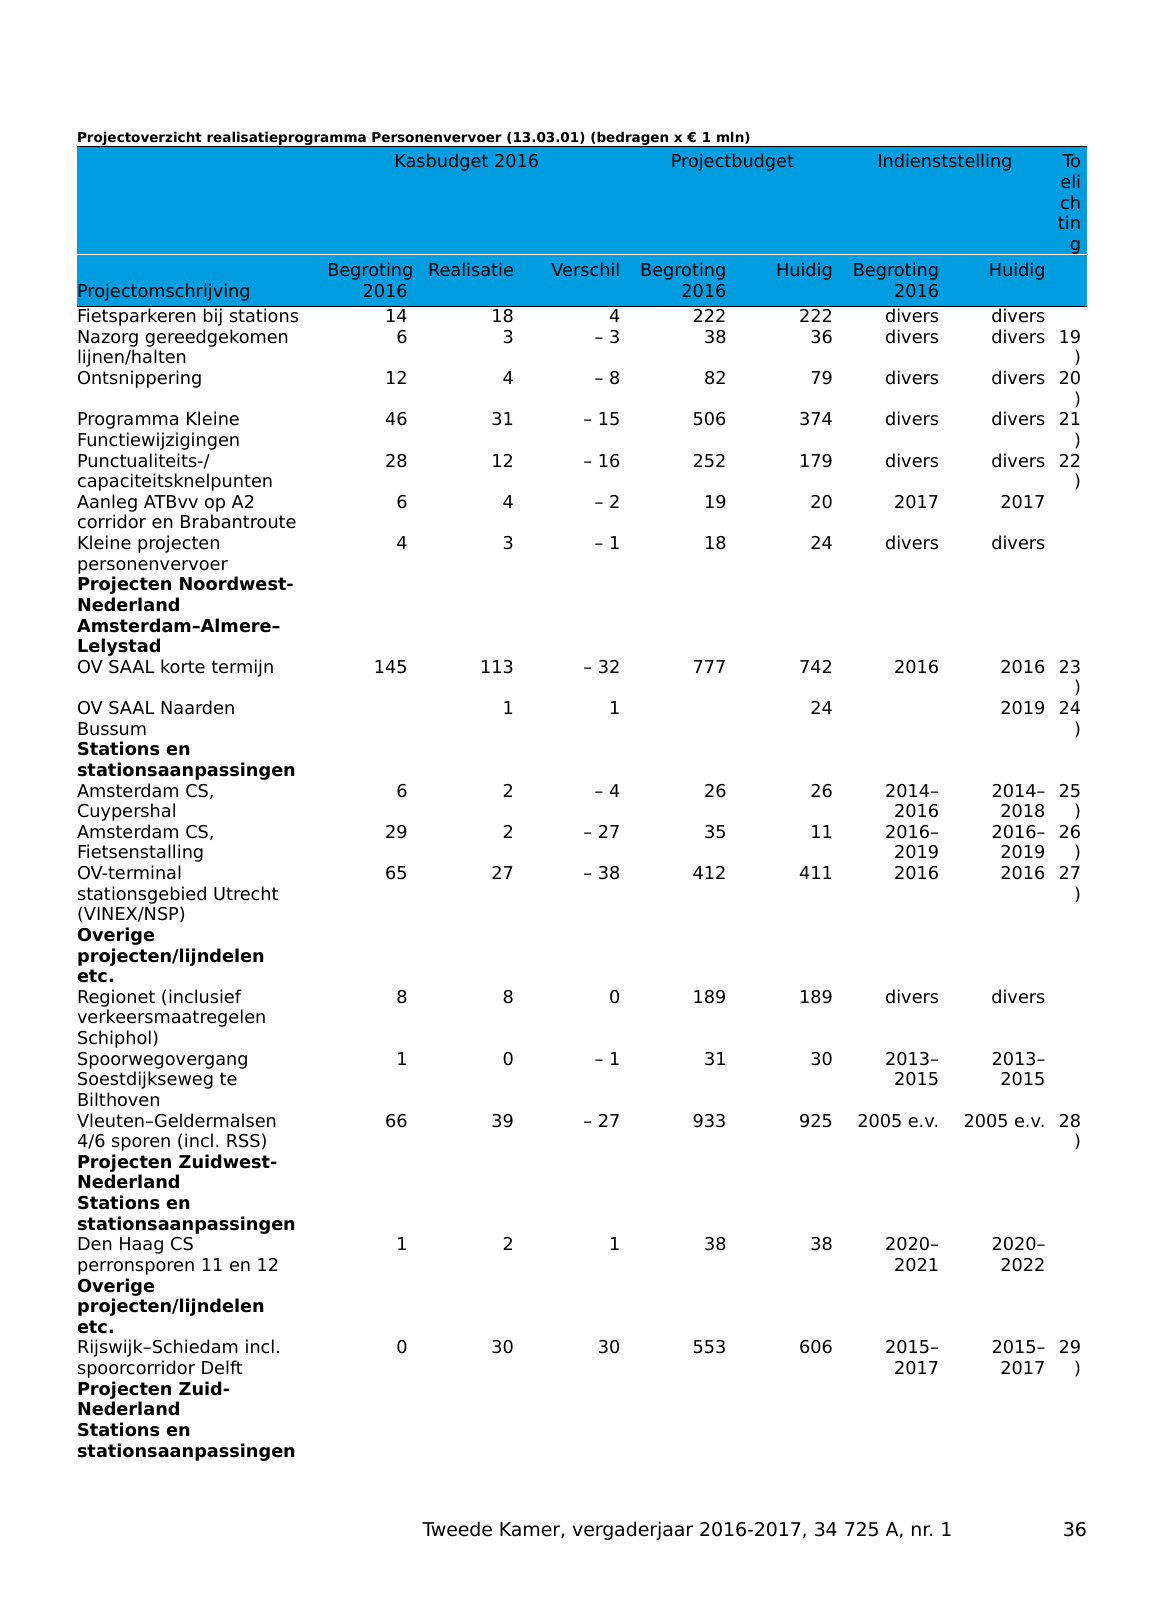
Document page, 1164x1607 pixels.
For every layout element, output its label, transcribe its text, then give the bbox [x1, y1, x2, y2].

table_cell 2016–2019 [839, 822, 945, 863]
table_cell 31 [626, 1049, 732, 1111]
table_cell [520, 1379, 626, 1420]
table_cell 1 [307, 1234, 413, 1276]
table_cell [413, 925, 519, 987]
table_cell [945, 739, 1051, 781]
table_cell – 38 [520, 863, 626, 925]
table_cell [945, 1379, 1051, 1420]
table_cell Projectbudget [626, 147, 838, 254]
table_cell Nazorg gereedgekomen lijnen/halten [77, 327, 307, 368]
table_cell [1051, 307, 1087, 327]
table_cell 1 [307, 1049, 413, 1111]
table_cell – 4 [520, 781, 626, 822]
table_cell [626, 1420, 732, 1461]
table_cell 506 [626, 409, 732, 451]
table_cell [945, 925, 1051, 987]
table_cell 18 [626, 533, 732, 574]
table_cell 82 [626, 368, 732, 409]
table_cell 0 [413, 1049, 519, 1111]
table_cell [520, 1193, 626, 1234]
table_cell 28) [1051, 1111, 1087, 1152]
table_cell 2014–2018 [945, 781, 1051, 822]
table_cell Stations en stationsaanpassingen [77, 1193, 307, 1234]
table_cell 79 [732, 368, 838, 409]
table_cell 2016 [945, 863, 1051, 925]
table_cell 27 [413, 863, 519, 925]
table_cell Kasbudget 2016 [307, 147, 626, 254]
table_cell 2005 e.v. [945, 1111, 1051, 1152]
table_cell 35 [626, 822, 732, 863]
table_cell Fietsparkeren bij stations [77, 307, 307, 327]
table_cell [413, 739, 519, 781]
table_cell 113 [413, 657, 519, 698]
table_cell [839, 1379, 945, 1420]
table_cell [1051, 281, 1087, 306]
table_cell 4 [520, 307, 626, 327]
table_cell 38 [626, 1234, 732, 1276]
table_cell [307, 1152, 413, 1193]
table_cell 412 [626, 863, 732, 925]
table_cell [626, 1152, 732, 1193]
table_cell 4 [413, 368, 519, 409]
table_cell [1051, 925, 1087, 987]
table_cell – 2 [520, 492, 626, 533]
table_cell [839, 1276, 945, 1337]
table_cell [520, 925, 626, 987]
table_cell [307, 925, 413, 987]
table_cell 8 [307, 987, 413, 1049]
table_cell 65 [307, 863, 413, 925]
table_cell – 1 [520, 1049, 626, 1111]
table_cell 2020–2021 [839, 1234, 945, 1276]
table_cell 2016 [839, 863, 945, 925]
table_cell [520, 616, 626, 657]
table_cell Spoorwegovergang Soestdijkseweg te Bilthoven [77, 1049, 307, 1111]
table_cell 30 [413, 1338, 519, 1379]
table_cell 2016 [307, 281, 413, 306]
table_cell 3 [413, 533, 519, 574]
table_cell [1051, 1276, 1087, 1337]
table_cell 36 [732, 327, 838, 368]
table_cell 2016 [626, 281, 732, 306]
table_cell [1051, 1049, 1087, 1111]
table_cell 22) [1051, 451, 1087, 492]
table_cell 26) [1051, 822, 1087, 863]
table_cell Projecten Zuid-Nederland [77, 1379, 307, 1420]
table_cell OV SAAL korte termijn [77, 657, 307, 698]
table_cell [520, 1276, 626, 1337]
table_cell divers [839, 409, 945, 451]
table_cell – 3 [520, 327, 626, 368]
table_cell 3 [413, 327, 519, 368]
table_cell – 15 [520, 409, 626, 451]
table_cell – 27 [520, 822, 626, 863]
table_cell 29 [307, 822, 413, 863]
table_cell 6 [307, 492, 413, 533]
table_cell Programma Kleine Functiewijzigingen [77, 409, 307, 451]
table_cell 2017 [839, 492, 945, 533]
table_cell [626, 1193, 732, 1234]
table_cell 0 [307, 1338, 413, 1379]
table_cell Amsterdam CS, Cuypershal [77, 781, 307, 822]
table_cell 38 [732, 1234, 838, 1276]
table_cell [626, 574, 732, 616]
table_cell divers [839, 987, 945, 1049]
table_cell [1051, 739, 1087, 781]
table_cell 2015–2017 [945, 1338, 1051, 1379]
table_cell [732, 925, 838, 987]
table_cell [413, 574, 519, 616]
table_cell Ontsnippering [77, 368, 307, 409]
table_cell Den Haag CS perronsporen 11 en 12 [77, 1234, 307, 1276]
table_cell [732, 1379, 838, 1420]
table_cell divers [945, 327, 1051, 368]
table_cell [732, 1420, 838, 1461]
table_cell 222 [626, 307, 732, 327]
table_cell [732, 281, 838, 306]
table_cell 14 [307, 307, 413, 327]
table_cell – 8 [520, 368, 626, 409]
table_cell [839, 1420, 945, 1461]
table_cell [839, 925, 945, 987]
table_cell [307, 574, 413, 616]
table_cell 26 [626, 781, 732, 822]
table_cell 2014–2016 [839, 781, 945, 822]
table_cell [413, 281, 519, 306]
table_cell [413, 1379, 519, 1420]
table_cell 29) [1051, 1338, 1087, 1379]
table_cell Begroting [626, 255, 732, 281]
table_cell [413, 1276, 519, 1337]
table_cell 24) [1051, 698, 1087, 739]
table_cell 8 [413, 987, 519, 1049]
table_cell [77, 147, 307, 255]
table_cell 39 [413, 1111, 519, 1152]
table_cell divers [945, 368, 1051, 409]
table_cell [413, 1420, 519, 1461]
table_cell Huidig [732, 255, 838, 281]
table_cell 2020–2022 [945, 1234, 1051, 1276]
table_cell [520, 281, 626, 306]
table_cell [307, 1276, 413, 1337]
table_cell 2019 [945, 698, 1051, 739]
table_cell 2 [413, 781, 519, 822]
table_cell [520, 1420, 626, 1461]
table_cell [520, 739, 626, 781]
table_cell [839, 574, 945, 616]
table_cell [307, 616, 413, 657]
table_cell [732, 1193, 838, 1234]
table_cell 189 [626, 987, 732, 1049]
table_cell Indienststelling [839, 147, 1051, 254]
table_cell 2013–2015 [839, 1049, 945, 1111]
table_cell 252 [626, 451, 732, 492]
table_cell divers [839, 327, 945, 368]
table_cell 2016 [839, 281, 945, 306]
table_cell [839, 616, 945, 657]
table_cell [732, 1276, 838, 1337]
table_cell 222 [732, 307, 838, 327]
table_cell [839, 1152, 945, 1193]
table_cell [1051, 492, 1087, 533]
table_cell 46 [307, 409, 413, 451]
table_cell – 32 [520, 657, 626, 698]
table_cell [1051, 616, 1087, 657]
table_cell 24 [732, 698, 838, 739]
table_cell [307, 1193, 413, 1234]
table_cell [732, 616, 838, 657]
table_cell [732, 1152, 838, 1193]
table_cell 20 [732, 492, 838, 533]
table_cell 1 [520, 698, 626, 739]
table_cell Begroting [839, 255, 945, 281]
table_cell Overige projecten/lijndelen etc. [77, 1276, 307, 1337]
table_cell Amsterdam CS, Fietsenstalling [77, 822, 307, 863]
table_cell [1051, 1152, 1087, 1193]
table_cell 18 [413, 307, 519, 327]
table_cell divers [945, 307, 1051, 327]
table_cell 179 [732, 451, 838, 492]
table_cell [307, 739, 413, 781]
table_cell [1051, 574, 1087, 616]
table_cell [732, 739, 838, 781]
table_cell 2016–2019 [945, 822, 1051, 863]
table_cell 2 [413, 1234, 519, 1276]
table_cell Toelichting [1051, 147, 1087, 254]
table_cell 19 [626, 492, 732, 533]
table_cell OV SAAL Naarden Bussum [77, 698, 307, 739]
table_cell Verschil [520, 255, 626, 281]
table_cell 20) [1051, 368, 1087, 409]
table_cell 2 [413, 822, 519, 863]
table_cell 11 [732, 822, 838, 863]
table_cell 4 [307, 533, 413, 574]
table_cell 19) [1051, 327, 1087, 368]
table_cell Begroting [307, 255, 413, 281]
table_cell [1051, 1420, 1087, 1461]
table_cell 30 [520, 1338, 626, 1379]
table_cell 0 [520, 987, 626, 1049]
table_cell divers [945, 409, 1051, 451]
table_cell [626, 925, 732, 987]
table_cell [1051, 255, 1087, 281]
table_cell OV-terminal stationsgebied Utrecht (VINEX/NSP) [77, 863, 307, 925]
table_cell Amsterdam–Almere–Lelystad [77, 616, 307, 657]
table_cell [413, 1152, 519, 1193]
table_cell 26 [732, 781, 838, 822]
table_cell divers [839, 533, 945, 574]
table_cell 23) [1051, 657, 1087, 698]
table_cell 777 [626, 657, 732, 698]
table_cell Stations en stationsaanpassingen [77, 1420, 307, 1461]
table_cell [626, 1379, 732, 1420]
table_cell Projecten Zuidwest-Nederland [77, 1152, 307, 1193]
table_cell 6 [307, 327, 413, 368]
table_cell 2017 [945, 492, 1051, 533]
table_cell 2015–2017 [839, 1338, 945, 1379]
table_cell 21) [1051, 409, 1087, 451]
table_cell 2005 e.v. [839, 1111, 945, 1152]
table_cell 742 [732, 657, 838, 698]
table_cell 28 [307, 451, 413, 492]
table_cell [1051, 533, 1087, 574]
table_cell Projectomschrijving [77, 281, 307, 306]
table_cell [945, 574, 1051, 616]
table_cell 1 [413, 698, 519, 739]
table_cell – 1 [520, 533, 626, 574]
table_cell 38 [626, 327, 732, 368]
table_cell [839, 698, 945, 739]
table_cell [520, 1152, 626, 1193]
table_cell [945, 1152, 1051, 1193]
table_cell [945, 1193, 1051, 1234]
table_cell [1051, 1193, 1087, 1234]
table_cell 31 [413, 409, 519, 451]
table_cell [1051, 987, 1087, 1049]
table_cell 553 [626, 1338, 732, 1379]
table_cell 4 [413, 492, 519, 533]
table_cell 1 [520, 1234, 626, 1276]
table_cell Overige projecten/lijndelen etc. [77, 925, 307, 987]
table_cell Huidig [945, 255, 1051, 281]
table_cell divers [839, 451, 945, 492]
table_cell Realisatie [413, 255, 519, 281]
table_cell [945, 616, 1051, 657]
table_cell divers [945, 533, 1051, 574]
table_cell [307, 1379, 413, 1420]
table_cell Kleine projecten personenvervoer [77, 533, 307, 574]
table_cell [1051, 1234, 1087, 1276]
table_cell 2016 [839, 657, 945, 698]
table_cell 66 [307, 1111, 413, 1152]
table_cell [945, 281, 1051, 306]
table_cell 2013–2015 [945, 1049, 1051, 1111]
table_cell divers [945, 451, 1051, 492]
table_cell 30 [732, 1049, 838, 1111]
table_cell [413, 1193, 519, 1234]
table_cell 925 [732, 1111, 838, 1152]
table_cell divers [839, 368, 945, 409]
table_cell divers [945, 987, 1051, 1049]
table_cell Projecten Noordwest-Nederland [77, 574, 307, 616]
table_cell 933 [626, 1111, 732, 1152]
table_cell [1051, 1379, 1087, 1420]
table_cell Vleuten–Geldermalsen 4/6 sporen (incl. RSS) [77, 1111, 307, 1152]
table_cell [626, 739, 732, 781]
table_cell 606 [732, 1338, 838, 1379]
table_header Projectoverzicht realisatieprogramma Personenvervoer (13.03.01) (bedragen x € 1 mln) [77, 130, 1087, 146]
table_cell [945, 1276, 1051, 1337]
table_cell [626, 616, 732, 657]
table_cell [307, 698, 413, 739]
table_cell 145 [307, 657, 413, 698]
table_cell divers [839, 307, 945, 327]
table_cell [945, 1420, 1051, 1461]
table_cell 27) [1051, 863, 1087, 925]
table_cell [413, 616, 519, 657]
table_cell [626, 698, 732, 739]
table_cell Punctualiteits-/capaciteitsknelpunten [77, 451, 307, 492]
table_cell – 27 [520, 1111, 626, 1152]
table_cell 189 [732, 987, 838, 1049]
table_cell 6 [307, 781, 413, 822]
table_cell [307, 1420, 413, 1461]
table_cell 374 [732, 409, 838, 451]
table_cell – 16 [520, 451, 626, 492]
table_cell Aanleg ATBvv op A2 corridor en Brabantroute [77, 492, 307, 533]
table_cell [520, 574, 626, 616]
table_cell [839, 1193, 945, 1234]
table_cell 25) [1051, 781, 1087, 822]
table_cell Rijswijk–Schiedam incl. spoorcorridor Delft [77, 1338, 307, 1379]
table_cell [839, 739, 945, 781]
table_cell 12 [307, 368, 413, 409]
table_cell [626, 1276, 732, 1337]
table_cell Regionet (inclusief verkeersmaatregelen Schiphol) [77, 987, 307, 1049]
table_cell 12 [413, 451, 519, 492]
table_cell 2016 [945, 657, 1051, 698]
table_cell Stations en stationsaanpassingen [77, 739, 307, 781]
table_cell [732, 574, 838, 616]
table_cell 411 [732, 863, 838, 925]
table_cell 24 [732, 533, 838, 574]
